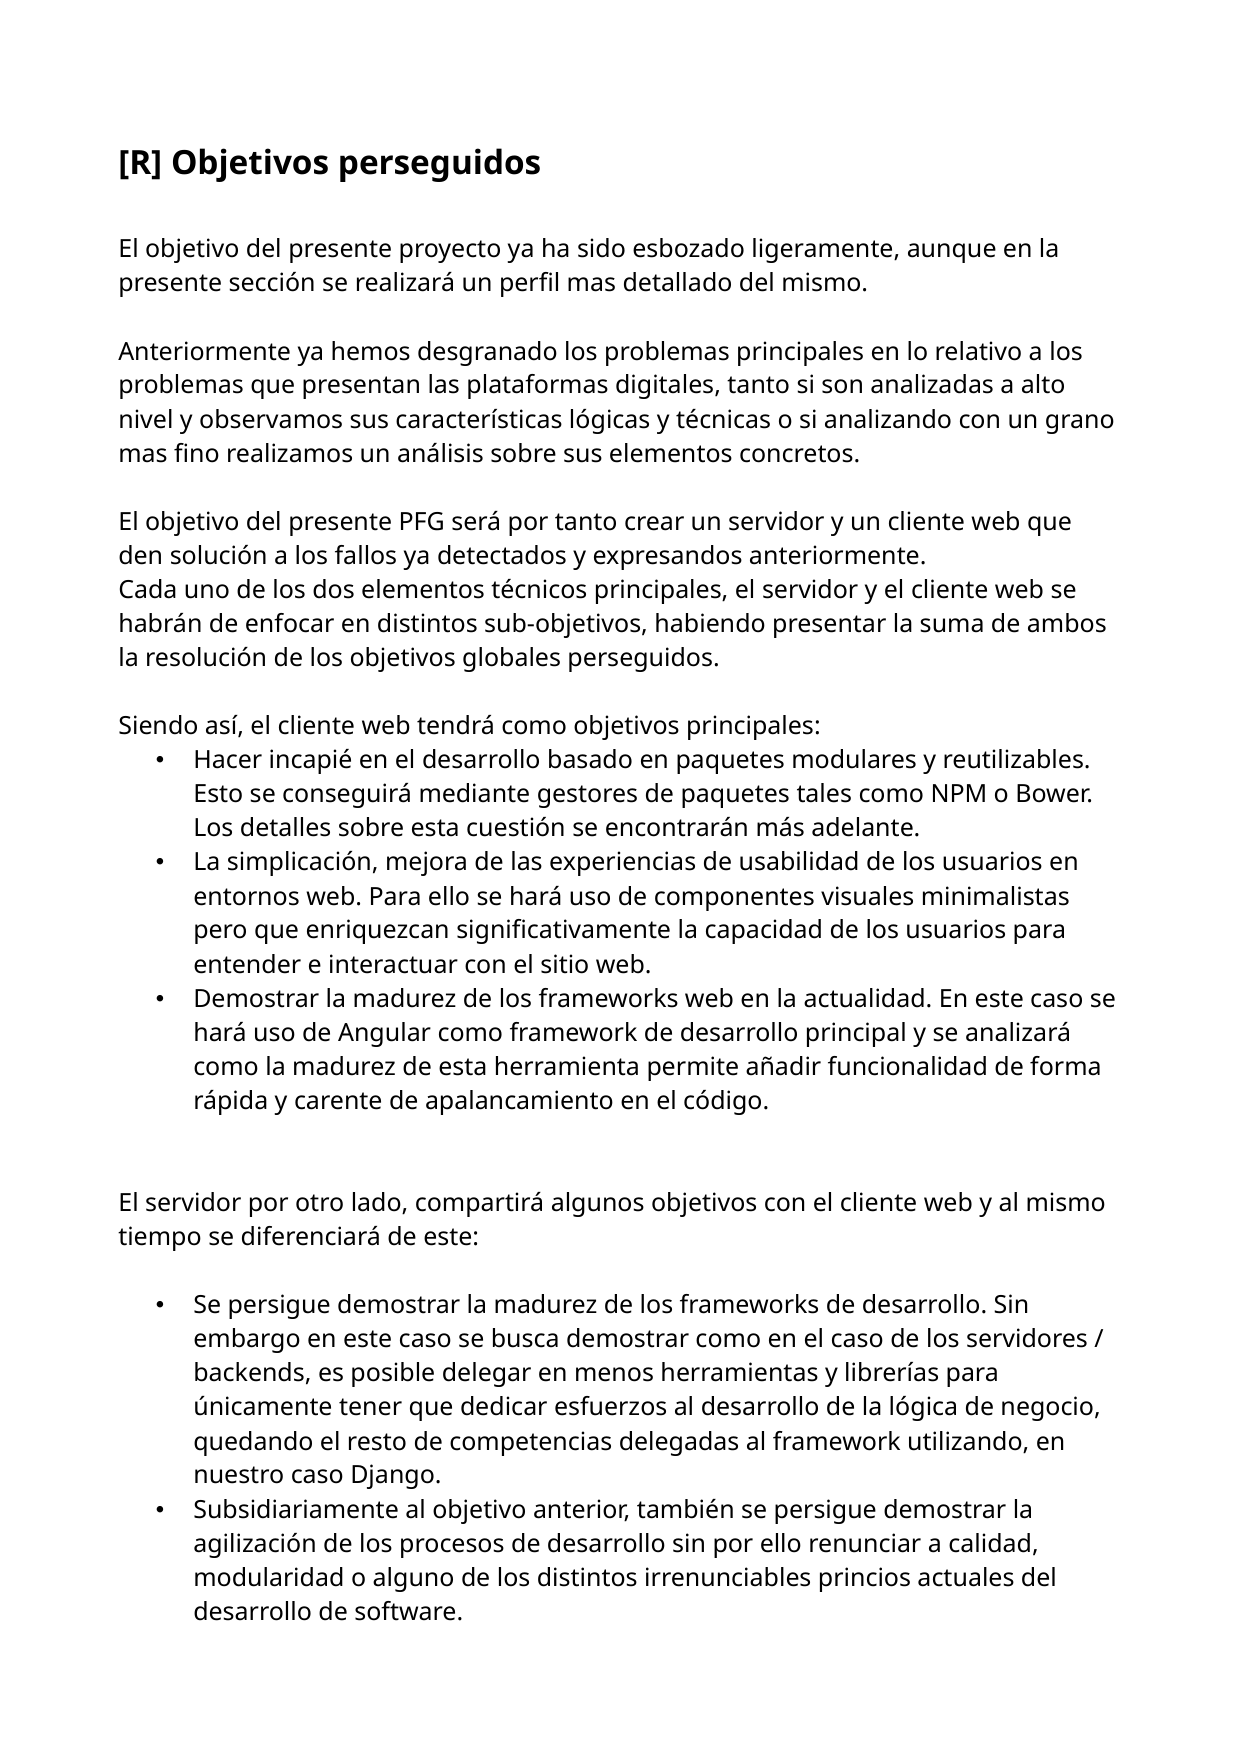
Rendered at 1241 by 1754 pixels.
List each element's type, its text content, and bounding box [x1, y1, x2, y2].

subtitle [R] Objetivos perseguidos [118, 139, 1122, 184]
text Cada uno de los dos elementos técnicos principales, el servidor y el cliente web se habrán de enfocar en distintos sub-objetivos, habiendo presentar la suma de ambos la resolución de los objetivos globales perseguidos. [118, 572, 1122, 674]
text El objetivo del presente proyecto ya ha sido esbozado ligeramente, aunque en la presente sección se realizará un perfil mas detallado del mismo. [118, 197, 1122, 299]
text Anteriormente ya hemos desgranado los problemas principales en lo relativo a los problemas que presentan las plataformas digitales, tanto si son analizadas a alto nivel y observamos sus características lógicas y técnicas o si analizando con un grano mas fino realizamos un análisis sobre sus elementos concretos. [118, 333, 1122, 469]
list Demostrar la madurez de los frameworks web en la actualidad. En este caso se hará uso de Angular como framework de desarrollo principal y se analizará como la madurez de esta herramienta permite añadir funcionalidad de forma rápida y carente de apalancamiento en el código. [156, 980, 1122, 1117]
list Hacer incapié en el desarrollo basado en paquetes modulares y reutilizables. Esto se conseguirá mediante gestores de paquetes tales como NPM o Bower. [156, 742, 1122, 810]
text El servidor por otro lado, compartirá algunos objetivos con el cliente web y al mismo tiempo se diferenciará de este: [118, 1185, 1122, 1253]
list Subsidiariamente al objetivo anterior, también se persigue demostrar la agilización de los procesos de desarrollo sin por ello renunciar a calidad, modularidad o alguno de los distintos irrenunciables princios actuales del desarrollo de software. [156, 1491, 1122, 1627]
list La simplicación, mejora de las experiencias de usabilidad de los usuarios en entornos web. Para ello se hará uso de componentes visuales minimalistas pero que enriquezcan significativamente la capacidad de los usuarios para entender e interactuar con el sitio web. [156, 844, 1122, 980]
text El objetivo del presente PFG será por tanto crear un servidor y un cliente web que den solución a los fallos ya detectados y expresandos anteriormente. [118, 503, 1122, 572]
text Siendo así, el cliente web tendrá como objetivos principales: [118, 674, 1122, 742]
list Se persigue demostrar la madurez de los frameworks de desarrollo. Sin embargo en este caso se busca demostrar como en el caso de los servidores / backends, es posible delegar en menos herramientas y librerías para únicamente tener que dedicar esfuerzos al desarrollo de la lógica de negocio, quedando el resto de competencias delegadas al framework utilizando, en nuestro caso Django. [156, 1287, 1122, 1491]
list Los detalles sobre esta cuestión se encontrarán más adelante. [156, 810, 1122, 844]
